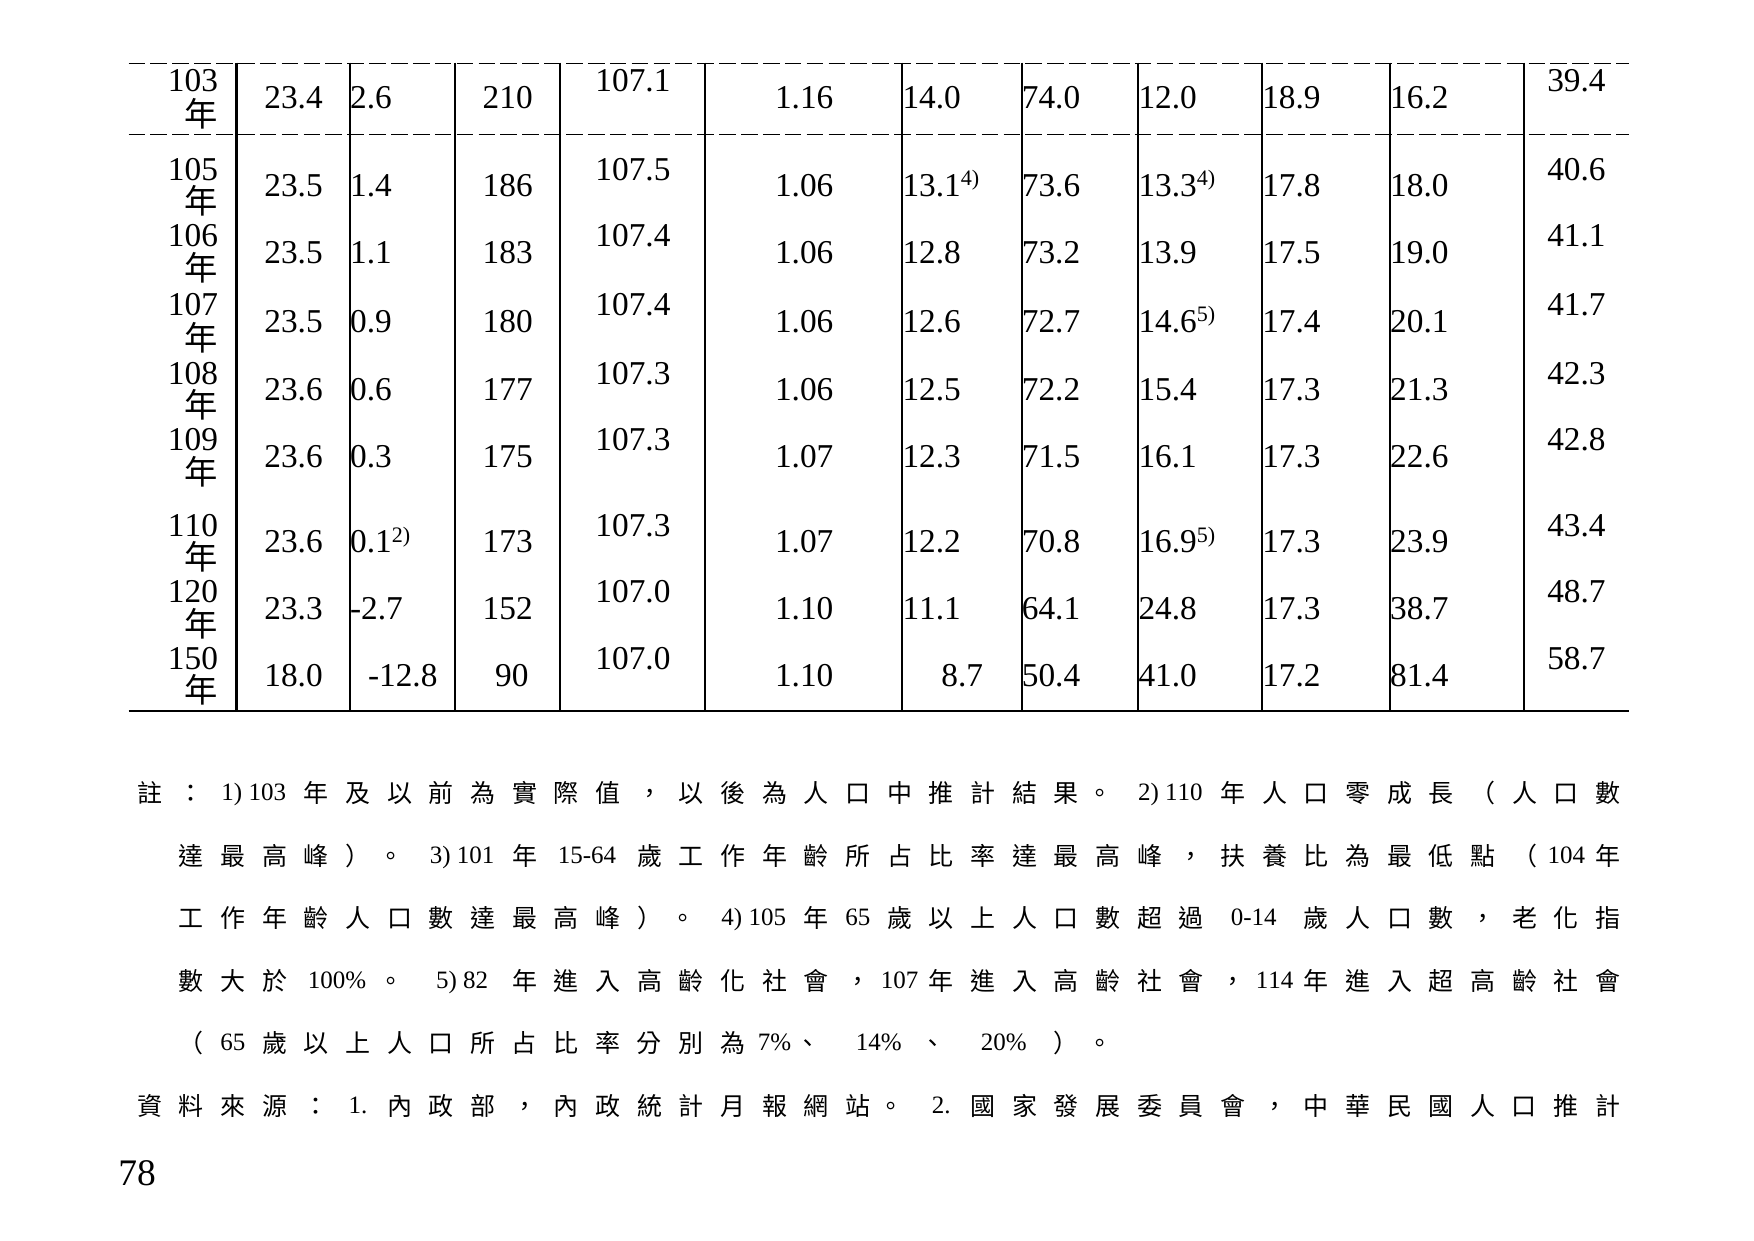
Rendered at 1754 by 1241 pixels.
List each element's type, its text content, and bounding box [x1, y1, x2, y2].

table_cell 183 [456, 220, 559, 287]
table_cell 173 [456, 491, 559, 576]
table_cell 70.8 [1023, 491, 1137, 576]
table_cell 12.5 [903, 358, 1021, 424]
table_cell 1.06 [706, 358, 901, 424]
table_cell 17.2 [1263, 643, 1389, 709]
table_cell 50.4 [1023, 643, 1137, 709]
table_cell 23.5 [238, 220, 349, 287]
table_cell 17.4 [1263, 287, 1389, 357]
table_cell 38.7 [1391, 576, 1523, 643]
table_cell 39.4 [1525, 63, 1628, 133]
table_cell 12.0 [1139, 63, 1261, 133]
table_cell 41.7 [1525, 287, 1628, 357]
text 資料來源：1.內政部，內政統計月報網站。2.國家發展委員會，中華民國人口推計 [128, 1063, 1628, 1125]
table_cell 105年 [129, 134, 235, 220]
table_cell 17.5 [1263, 220, 1389, 287]
table_cell 210 [456, 63, 559, 133]
table_cell 12.3 [903, 424, 1021, 491]
table_cell 107.0 [561, 643, 704, 709]
table_cell 90 [456, 643, 559, 709]
table_cell 15.4 [1139, 358, 1261, 424]
table_cell 17.3 [1263, 491, 1389, 576]
table_cell 14.0 [903, 63, 1021, 133]
table_cell 120年 [129, 576, 235, 643]
table_cell 175 [456, 424, 559, 491]
table_cell 16.95) [1139, 491, 1261, 576]
table_cell 12.8 [903, 220, 1021, 287]
table_cell 107.3 [561, 424, 704, 491]
table_cell 1.10 [706, 576, 901, 643]
table_cell 71.5 [1023, 424, 1137, 491]
table_cell 23.6 [238, 491, 349, 576]
table_cell 13.9 [1139, 220, 1261, 287]
text 註：1) 103年及以前為實際值，以後為人口中推計結果。2) 110年人口零成長（人口數達最高峰）。3) 101年15-64歲工作年齡所占比率達最高峰，扶養比為最低點（104年工作年齡人口數達最高峰）。4) 105年65歲以上人口數超過0-14歲人口數，老化指數大於100%。5) 82年進入高齡化社會，107年進入高齡社會，114年進入超高齡社會（65歲以上人口所占比率分別為7%、14%、20%）。 [128, 750, 1628, 1063]
table_cell 107.5 [561, 134, 704, 220]
table_cell 16.1 [1139, 424, 1261, 491]
table_cell 81.4 [1391, 643, 1523, 709]
table_cell 21.3 [1391, 358, 1523, 424]
table_cell 0.3 [351, 424, 454, 491]
table_cell 23.4 [238, 63, 349, 133]
table_cell 186 [456, 134, 559, 220]
table_cell -2.7 [351, 576, 454, 643]
table_cell 23.6 [238, 358, 349, 424]
table_cell 1.06 [706, 220, 901, 287]
table_cell 16.2 [1391, 63, 1523, 133]
table_cell 1.07 [706, 424, 901, 491]
table_cell 107.4 [561, 287, 704, 357]
table_cell 23.9 [1391, 491, 1523, 576]
table_cell 58.7 [1525, 643, 1628, 709]
table_cell 72.7 [1023, 287, 1137, 357]
table_cell 152 [456, 576, 559, 643]
table_cell 23.3 [238, 576, 349, 643]
table_cell 0.9 [351, 287, 454, 357]
table_cell 23.5 [238, 134, 349, 220]
table_cell 17.8 [1263, 134, 1389, 220]
table_cell 13.34) [1139, 134, 1261, 220]
table_cell 107.3 [561, 358, 704, 424]
table_cell 103年 [129, 63, 235, 133]
table_cell 40.6 [1525, 134, 1628, 220]
table_cell 108年 [129, 358, 235, 424]
table_cell 20.1 [1391, 287, 1523, 357]
table_cell 177 [456, 358, 559, 424]
table_cell 110年 [129, 491, 235, 576]
table_cell 14.65) [1139, 287, 1261, 357]
table_cell 1.07 [706, 491, 901, 576]
table_cell 1.4 [351, 134, 454, 220]
table_cell 18.9 [1263, 63, 1389, 133]
table_cell 18.0 [238, 643, 349, 709]
table_cell 73.2 [1023, 220, 1137, 287]
table_cell 41.0 [1139, 643, 1261, 709]
table_cell 22.6 [1391, 424, 1523, 491]
table_cell 17.3 [1263, 576, 1389, 643]
table_cell 48.7 [1525, 576, 1628, 643]
table_cell 2.6 [351, 63, 454, 133]
table_cell 23.6 [238, 424, 349, 491]
table_cell 18.0 [1391, 134, 1523, 220]
table_cell 106年 [129, 220, 235, 287]
table_cell 64.1 [1023, 576, 1137, 643]
table_cell 12.6 [903, 287, 1021, 357]
table_cell 41.1 [1525, 220, 1628, 287]
table_cell 24.8 [1139, 576, 1261, 643]
table_cell 23.5 [238, 287, 349, 357]
table_cell 42.8 [1525, 424, 1628, 491]
table_cell 107年 [129, 287, 235, 357]
table_cell 72.2 [1023, 358, 1137, 424]
table_cell 17.3 [1263, 424, 1389, 491]
table_cell 12.2 [903, 491, 1021, 576]
table_cell 1.10 [706, 643, 901, 709]
table_cell 107.1 [561, 63, 704, 133]
table_cell -12.8 [351, 643, 454, 709]
table_cell 107.3 [561, 491, 704, 576]
table_cell 11.1 [903, 576, 1021, 643]
table_cell 0.6 [351, 358, 454, 424]
table_cell 1.06 [706, 134, 901, 220]
table_cell 13.14) [903, 134, 1021, 220]
table_cell 150年 [129, 643, 235, 709]
table_cell 19.0 [1391, 220, 1523, 287]
table_cell 1.1 [351, 220, 454, 287]
table_cell 42.3 [1525, 358, 1628, 424]
table_cell 0.12) [351, 491, 454, 576]
table_cell 73.6 [1023, 134, 1137, 220]
table_cell 43.4 [1525, 491, 1628, 576]
table_cell 180 [456, 287, 559, 357]
table_cell 17.3 [1263, 358, 1389, 424]
table_cell 107.4 [561, 220, 704, 287]
table_cell 1.16 [706, 63, 901, 133]
table_cell 109年 [129, 424, 235, 491]
table_cell 74.0 [1023, 63, 1137, 133]
table_cell 8.7 [903, 643, 1021, 709]
table_cell 1.06 [706, 287, 901, 357]
table_cell 107.0 [561, 576, 704, 643]
